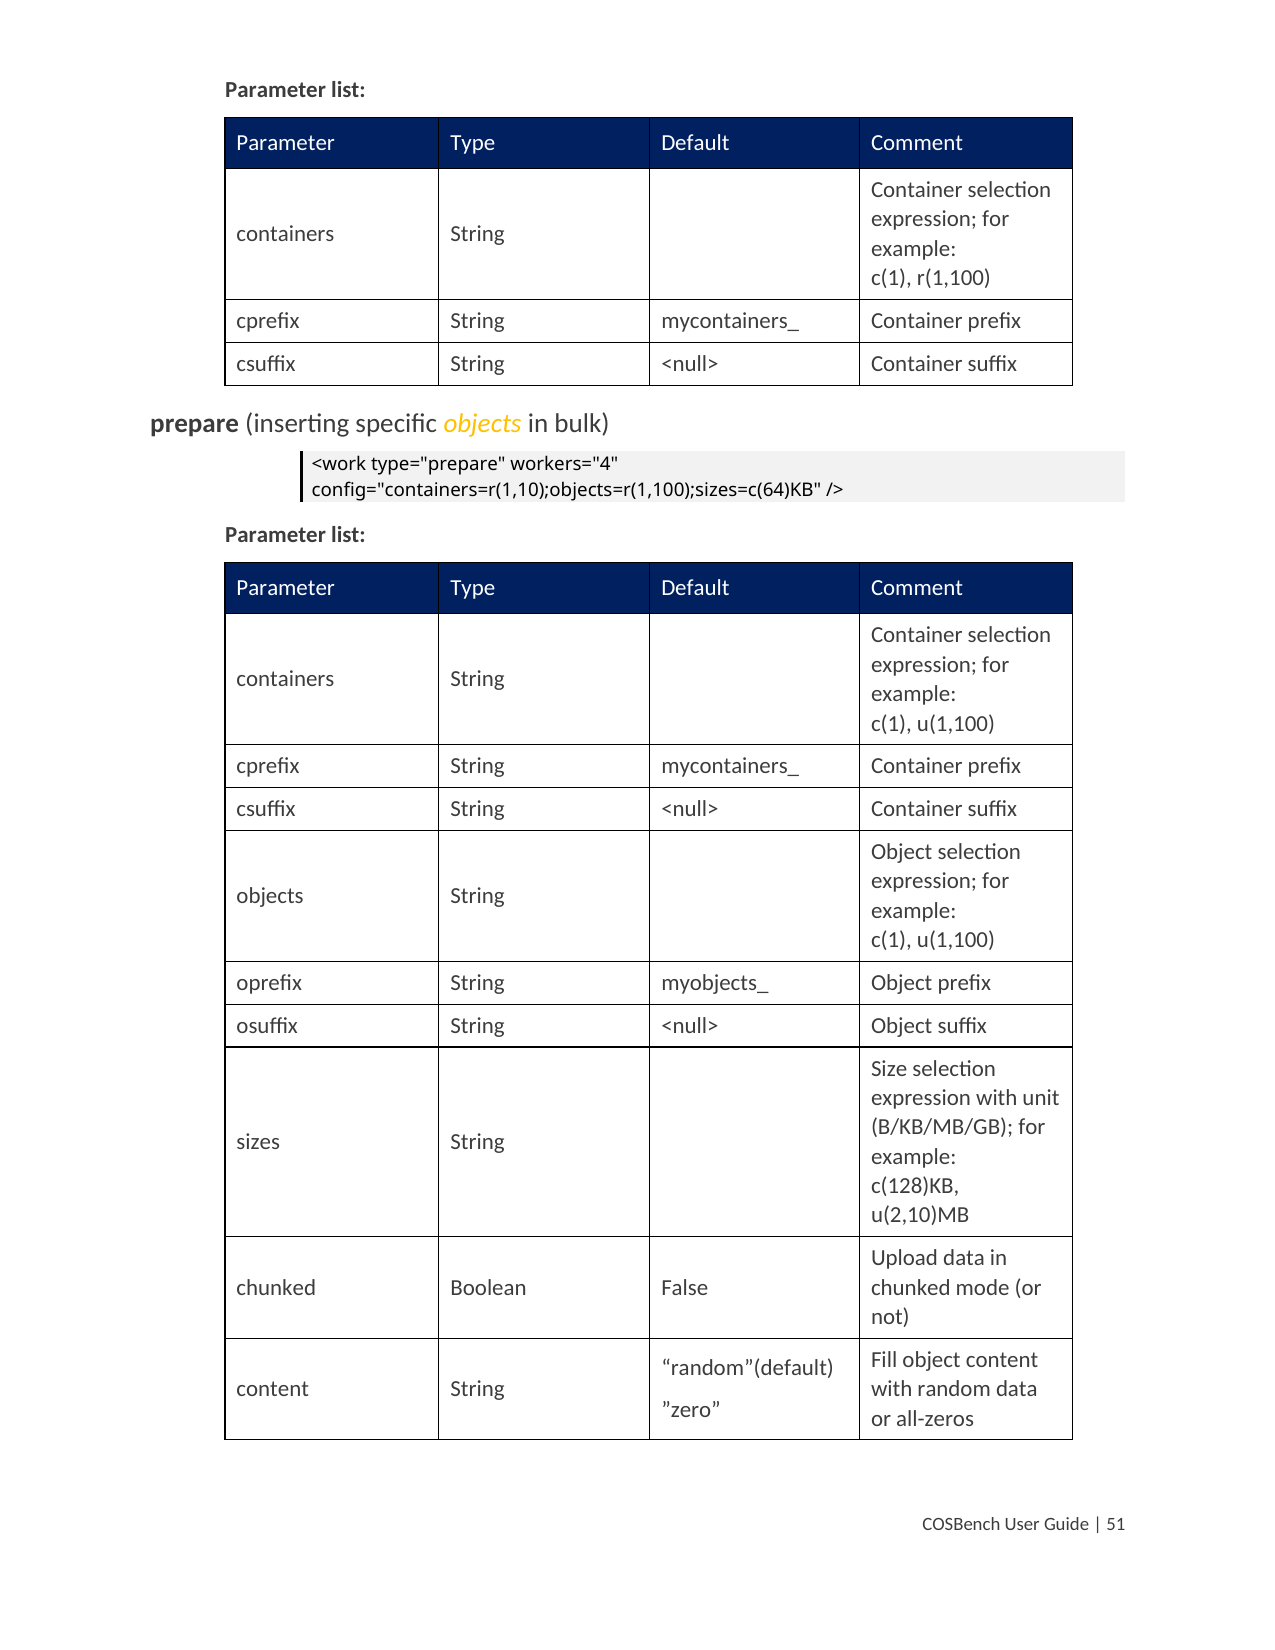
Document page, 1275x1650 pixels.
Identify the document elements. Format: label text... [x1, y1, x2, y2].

table_cell mycontainers_ [650, 300, 859, 342]
table_header Comment [860, 563, 1072, 613]
table_cell csuffix [226, 788, 438, 830]
table_cell String [439, 343, 649, 384]
table_header Comment [860, 118, 1072, 168]
table_cell osuffix [226, 1005, 438, 1046]
text <work type="prepare" workers="4" config="containers=r(1,10);objects=r(1,100);sizes=c(64)KB" /> [303, 451, 1125, 502]
table_cell String [439, 745, 649, 787]
table_cell cprefix [226, 300, 438, 342]
table_cell content [226, 1339, 438, 1439]
table_cell objects [226, 831, 438, 961]
table_cell Container prefix [860, 745, 1072, 787]
table_cell <null> [650, 1005, 859, 1046]
table_cell Container selection expression; for example: c(1), u(1,100) [860, 614, 1072, 744]
table_cell String [439, 831, 649, 961]
table_cell sizes [226, 1048, 438, 1236]
table_header Default [650, 563, 859, 613]
table_cell Object prefix [860, 962, 1072, 1003]
table_cell [650, 831, 859, 961]
table_cell Container suffix [860, 343, 1072, 384]
table_header Parameter [226, 118, 438, 168]
table_cell [650, 614, 859, 744]
table_cell mycontainers_ [650, 745, 859, 787]
table_cell Size selection expression with unit (B/KB/MB/GB); for example: c(128)KB, u(2,10)MB [860, 1048, 1072, 1236]
table_cell Boolean [439, 1237, 649, 1338]
table_cell Fill object content with random data or all-zeros [860, 1339, 1072, 1439]
table_cell <null> [650, 788, 859, 830]
table_cell String [439, 962, 649, 1003]
table_cell False [650, 1237, 859, 1338]
text Parameter list: [225, 75, 1125, 103]
table_cell myobjects_ [650, 962, 859, 1003]
table_cell String [439, 1005, 649, 1046]
table_cell oprefix [226, 962, 438, 1003]
table_cell Container prefix [860, 300, 1072, 342]
table_cell String [439, 169, 649, 299]
table_cell containers [226, 169, 438, 299]
table_cell String [439, 1048, 649, 1236]
table_cell [650, 1048, 859, 1236]
table_header Parameter [226, 563, 438, 613]
table_cell containers [226, 614, 438, 744]
table_cell Object selection expression; for example: c(1), u(1,100) [860, 831, 1072, 961]
table_cell Object suffix [860, 1005, 1072, 1046]
table_cell cprefix [226, 745, 438, 787]
table_cell Container selection expression; for example: c(1), r(1,100) [860, 169, 1072, 299]
table_header Type [439, 118, 649, 168]
table_cell <null> [650, 343, 859, 384]
table_cell String [439, 300, 649, 342]
text Parameter list: [225, 520, 1125, 548]
table_cell “random”(default) ”zero” [650, 1339, 859, 1439]
table_cell String [439, 614, 649, 744]
table_cell String [439, 1339, 649, 1439]
table_header Default [650, 118, 859, 168]
table_header Type [439, 563, 649, 613]
subtitle prepare (inserting specific objects in bulk) [150, 406, 1125, 439]
table_cell String [439, 788, 649, 830]
table_cell [650, 169, 859, 299]
table_cell Upload data in chunked mode (or not) [860, 1237, 1072, 1338]
table_cell chunked [226, 1237, 438, 1338]
table_cell Container suffix [860, 788, 1072, 830]
table_cell csuffix [226, 343, 438, 384]
